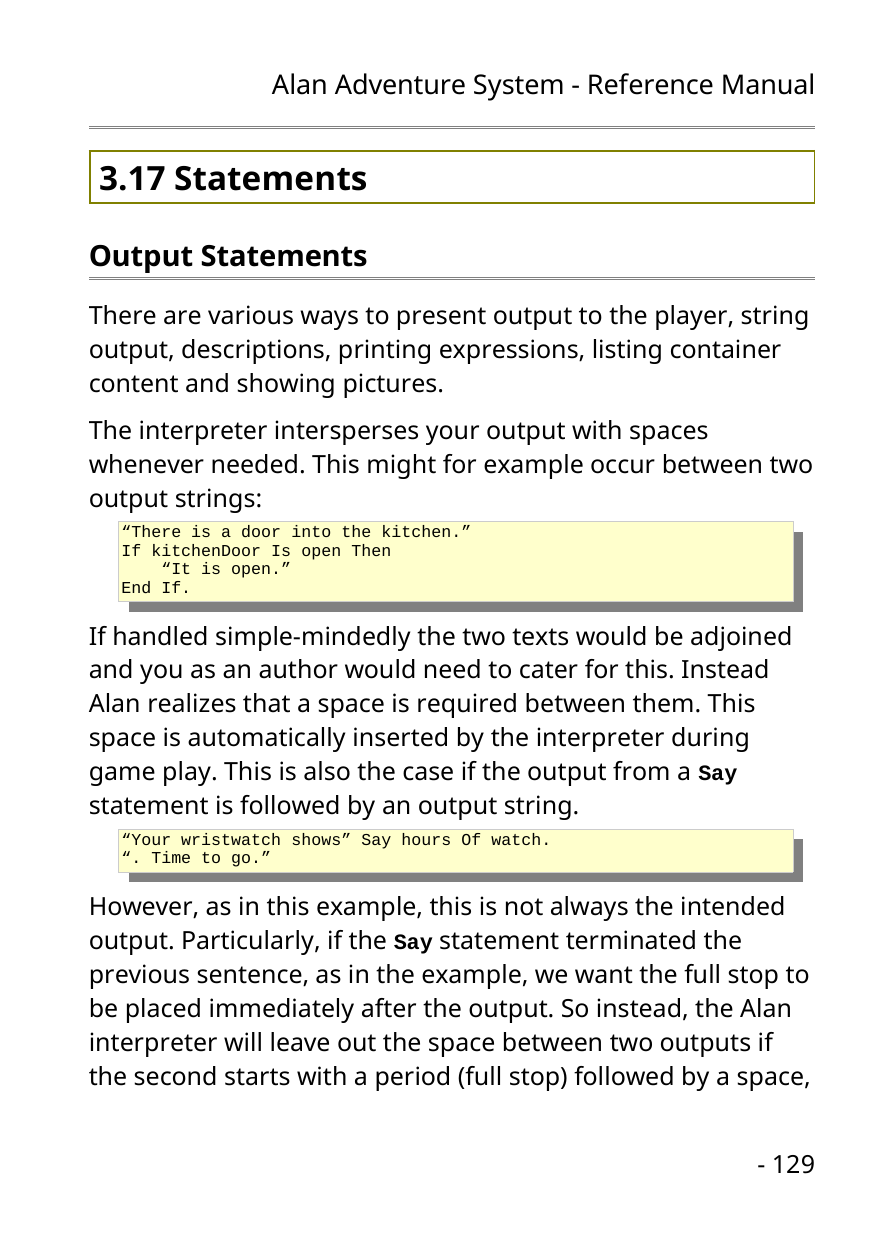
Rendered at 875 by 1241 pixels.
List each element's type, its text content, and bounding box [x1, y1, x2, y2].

subtitle Statements [91, 152, 814, 202]
text If handled simple-mindedly the two texts would be adjoined and you as an author would need to cater for this. Instead Alan realizes that a space is required between them. This space is automatically inserted by the interpreter during game play. This is also the case if the output from a Say statement is followed by an output string. [88, 618, 815, 822]
text “Your wristwatch shows” Say hours Of watch. “. Time to go.” [119, 830, 793, 872]
subtitle Output Statements [88, 235, 815, 279]
text There are various ways to present output to the player, string output, descriptions, printing expressions, listing container content and showing pictures. [88, 298, 815, 400]
text The interpreter intersperses your output with spaces whenever needed. This might for example occur between two output strings: [88, 413, 815, 515]
text “There is a door into the kitchen.” If kitchenDoor Is open Then “It is open.” End If. [119, 522, 793, 601]
text However, as in this example, this is not always the intended output. Particularly, if the Say statement terminated the previous sentence, as in the example, we want the full stop to be placed immediately after the output. So instead, the Alan interpreter will leave out the space between two outputs if the second starts with a period (full stop) followed by a space, [88, 889, 815, 1093]
